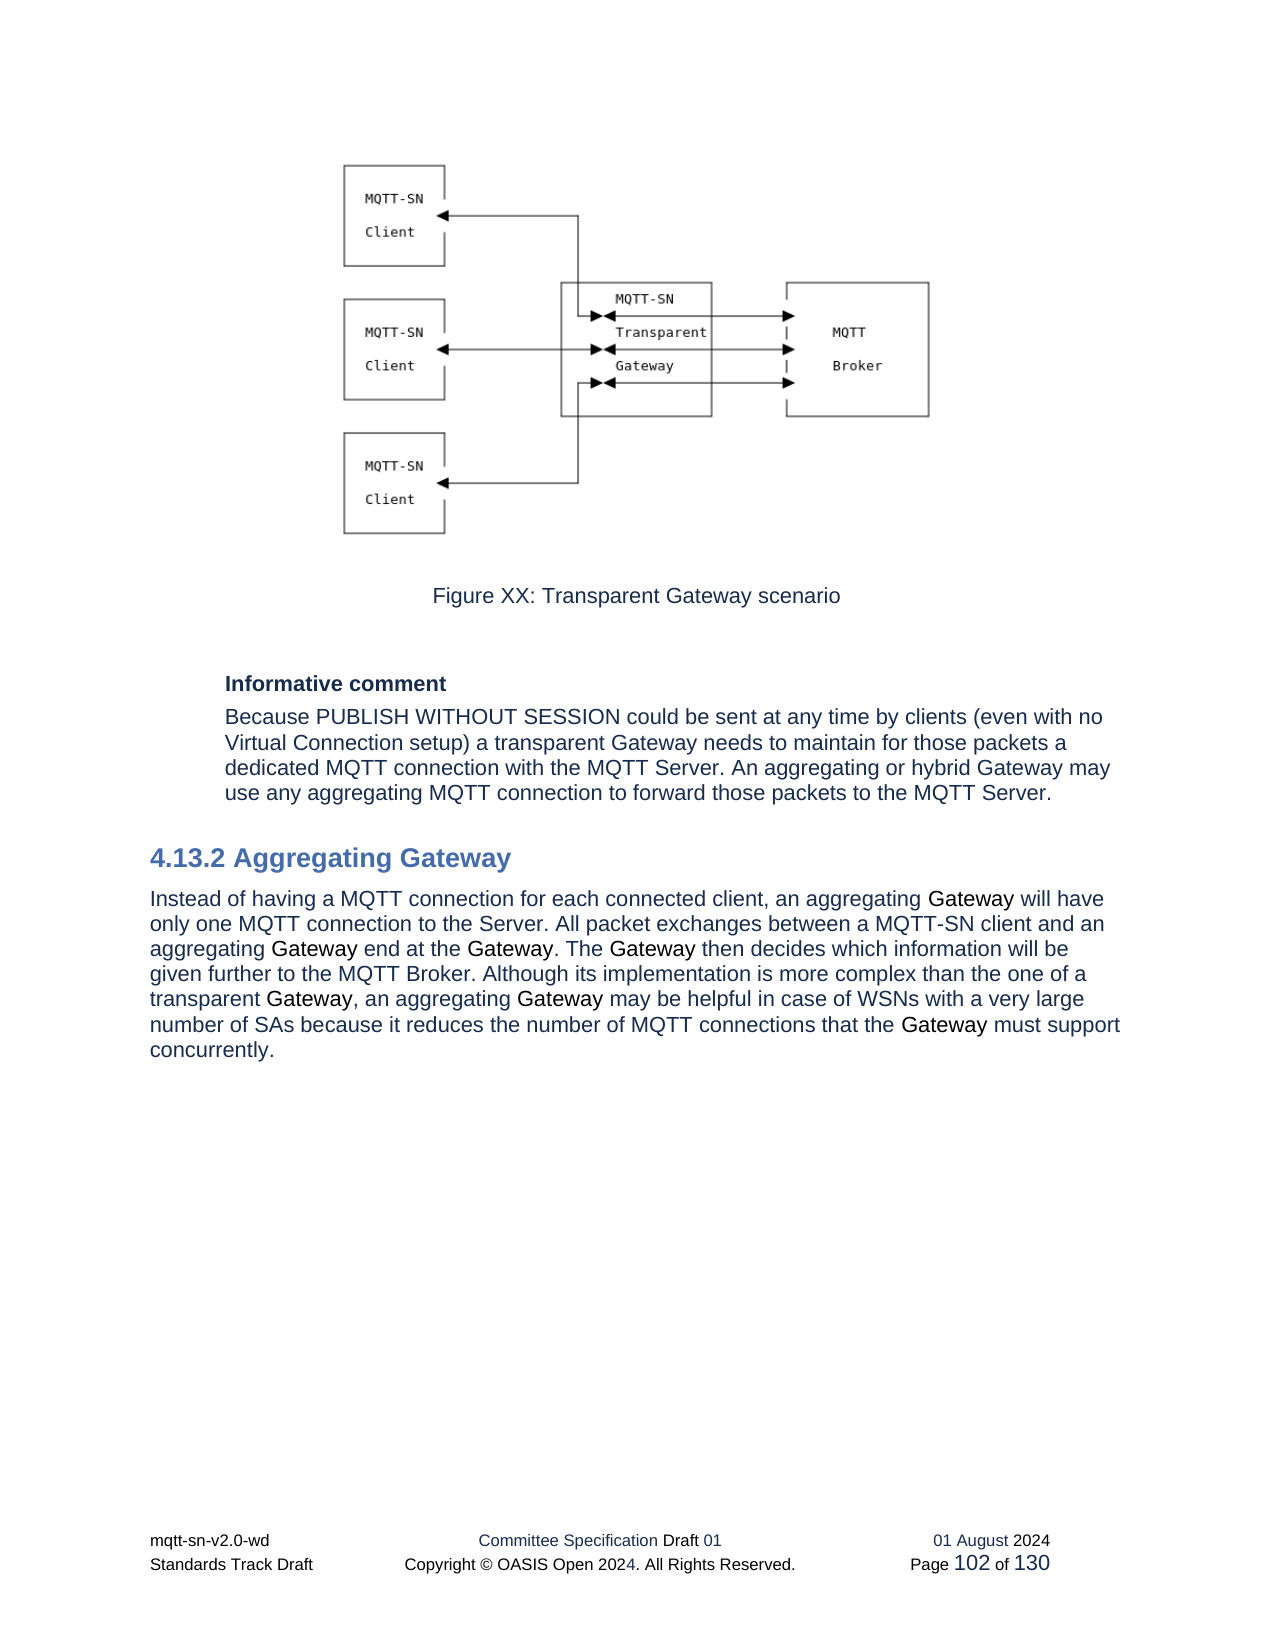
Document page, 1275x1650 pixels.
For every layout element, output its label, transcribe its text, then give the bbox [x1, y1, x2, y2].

text Informative comment [150, 671, 1124, 696]
text Because PUBLISH WITHOUT SESSION could be sent at any time by clients (even with no Virtual Connection setup) a transparent Gateway needs to maintain for those packets a dedicated MQTT connection with the MQTT Server. An aggregating or hybrid Gateway may use any aggregating MQTT connection to forward those packets to the MQTT Server. [224, 704, 1124, 805]
text Instead of having a MQTT connection for each connected client, an aggregating Gateway will have only one MQTT connection to the Server. All packet exchanges between a MQTT-SN client and an aggregating Gateway end at the Gateway. The Gateway then decides which information will be given further to the MQTT Broker. Although its implementation is more complex than the one of a transparent Gateway, an aggregating Gateway may be helpful in case of WSNs with a very large number of SAs because it reduces the number of MQTT connections that the Gateway must support concurrently. [149, 886, 1124, 1062]
picture [336, 150, 937, 550]
subtitle 4.13.2 Aggregating Gateway [150, 842, 1124, 873]
text Figure XX: Transparent Gateway scenario [148, 583, 1124, 609]
